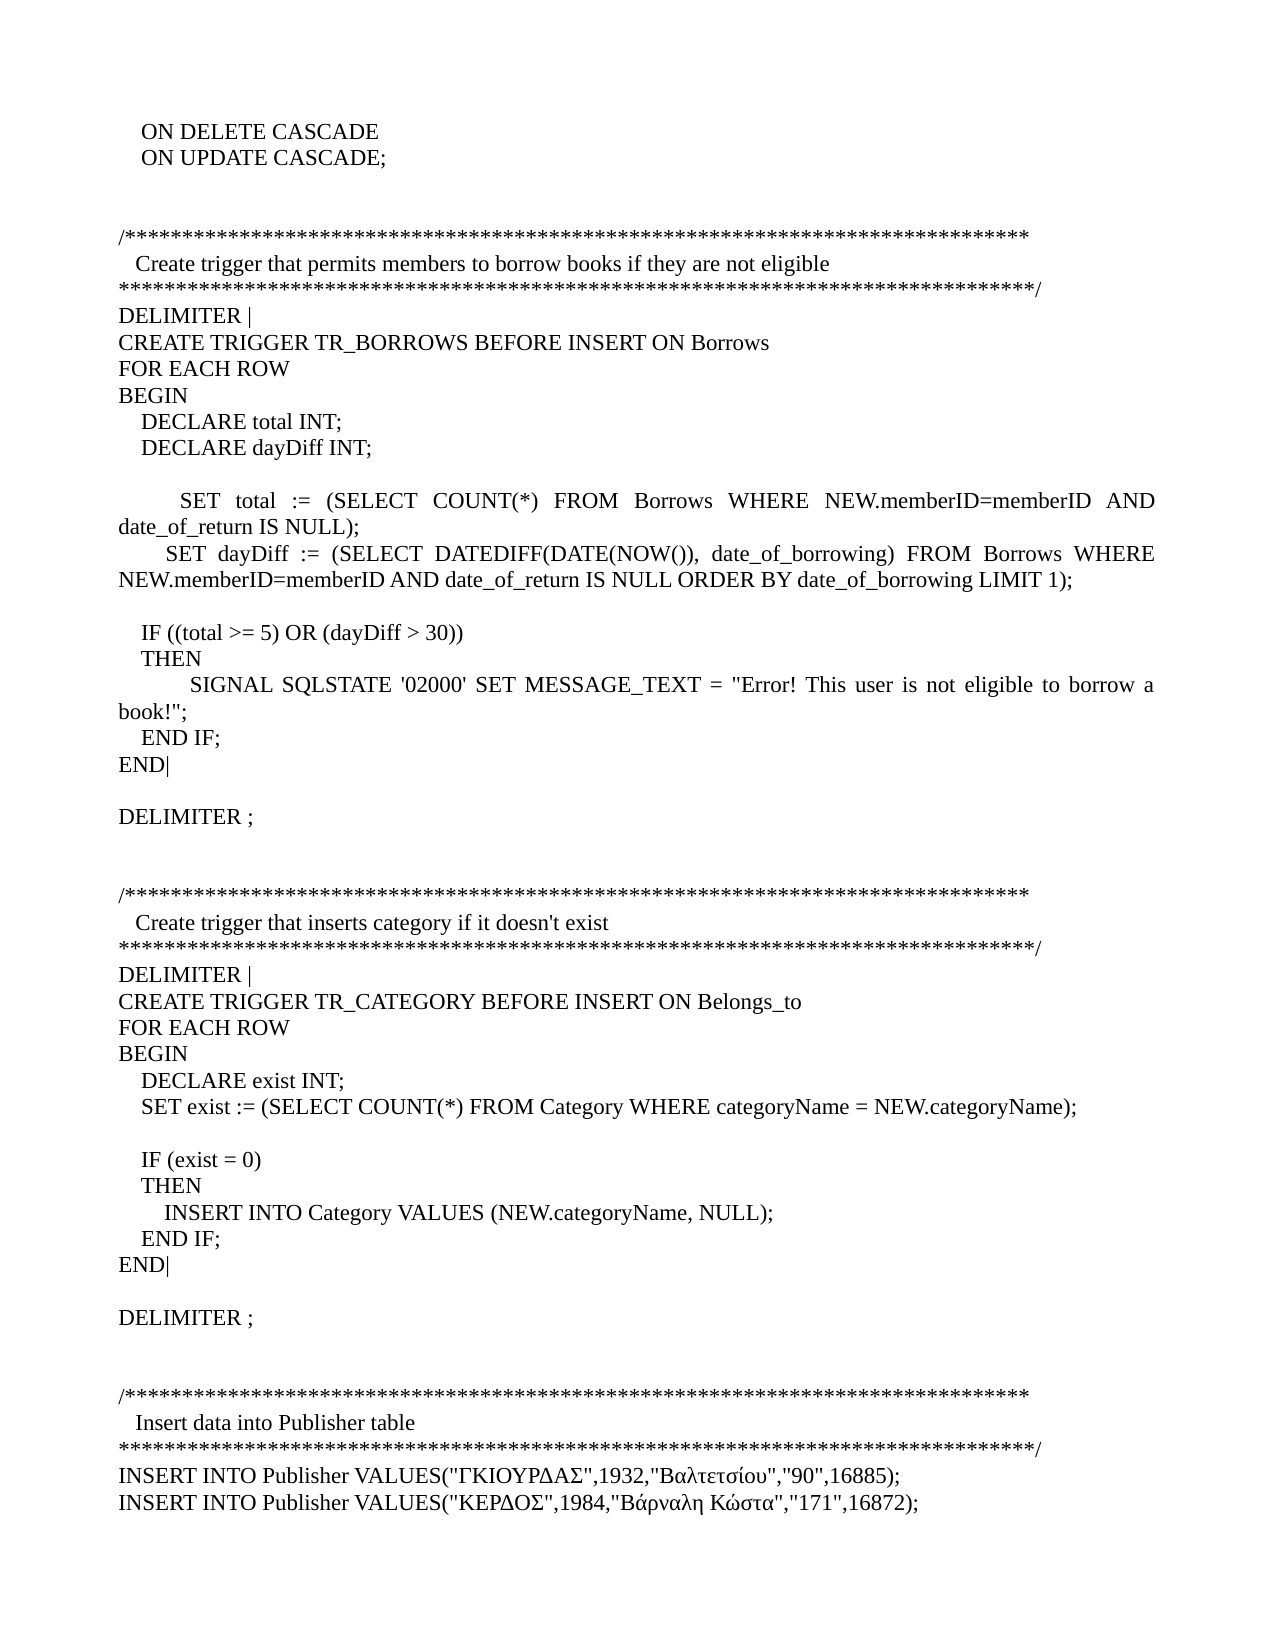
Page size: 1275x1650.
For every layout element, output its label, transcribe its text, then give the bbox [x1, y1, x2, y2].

text END IF; [118, 724, 1157, 751]
text END| [118, 1251, 1157, 1278]
text THEN [118, 1172, 1157, 1199]
text ON UPDATE CASCADE; [118, 144, 1157, 171]
text Insert data into Publisher table [118, 1409, 1157, 1436]
text SET exist := (SELECT COUNT(*) FROM Category WHERE categoryName = NEW.categoryName); [118, 1093, 1157, 1119]
text IF (exist = 0) [118, 1146, 1157, 1172]
text DECLARE exist INT; [118, 1067, 1157, 1093]
text CREATE TRIGGER TR_CATEGORY BEFORE INSERT ON Belongs_to [118, 988, 1157, 1014]
text SIGNAL SQLSTATE '02000' SET MESSAGE_TEXT = "Error! This user is not eligible to borrow a book!"; [118, 672, 1157, 724]
text Create trigger that inserts category if it doesn't exist [118, 909, 1157, 935]
text INSERT INTO Publisher VALUES("ΚΕΡΔΟΣ",1984,"Βάρναλη Κώστα","171",16872); [118, 1488, 1157, 1515]
text THEN [118, 645, 1157, 672]
text IF ((total >= 5) OR (dayDiff > 30)) [118, 619, 1157, 645]
text DECLARE dayDiff INT; [118, 434, 1157, 461]
text DECLARE total INT; [118, 408, 1157, 434]
text BEGIN [118, 1041, 1157, 1067]
text ********************************************************************************/ [118, 1436, 1157, 1462]
text /******************************************************************************* [118, 223, 1157, 250]
text DELIMITER | [118, 961, 1157, 988]
text DELIMITER ; [118, 1304, 1157, 1330]
text DELIMITER ; [118, 803, 1157, 830]
text /******************************************************************************* [118, 882, 1157, 909]
text END IF; [118, 1225, 1157, 1251]
text FOR EACH ROW [118, 1014, 1157, 1041]
text ON DELETE CASCADE [118, 118, 1157, 144]
text ********************************************************************************/ [118, 276, 1157, 303]
text INSERT INTO Category VALUES (NEW.categoryName, NULL); [118, 1199, 1157, 1225]
text SET total := (SELECT COUNT(*) FROM Borrows WHERE NEW.memberID=memberID AND date_of_return IS NULL); [118, 487, 1157, 540]
text Create trigger that permits members to borrow books if they are not eligible [118, 250, 1157, 276]
text SET dayDiff := (SELECT DATEDIFF(DATE(NOW()), date_of_borrowing) FROM Borrows WHERE NEW.memberID=memberID AND date_of_return IS NULL ORDER BY date_of_borrowing LIMIT 1); [118, 540, 1157, 592]
text END| [118, 751, 1157, 777]
text FOR EACH ROW [118, 355, 1157, 382]
text INSERT INTO Publisher VALUES("ΓΚΙΟΥΡΔΑΣ",1932,"Βαλτετσίου","90",16885); [118, 1462, 1157, 1488]
text DELIMITER | [118, 303, 1157, 329]
text CREATE TRIGGER TR_BORROWS BEFORE INSERT ON Borrows [118, 329, 1157, 355]
text BEGIN [118, 382, 1157, 408]
text ********************************************************************************/ [118, 935, 1157, 961]
text /******************************************************************************* [118, 1383, 1157, 1409]
